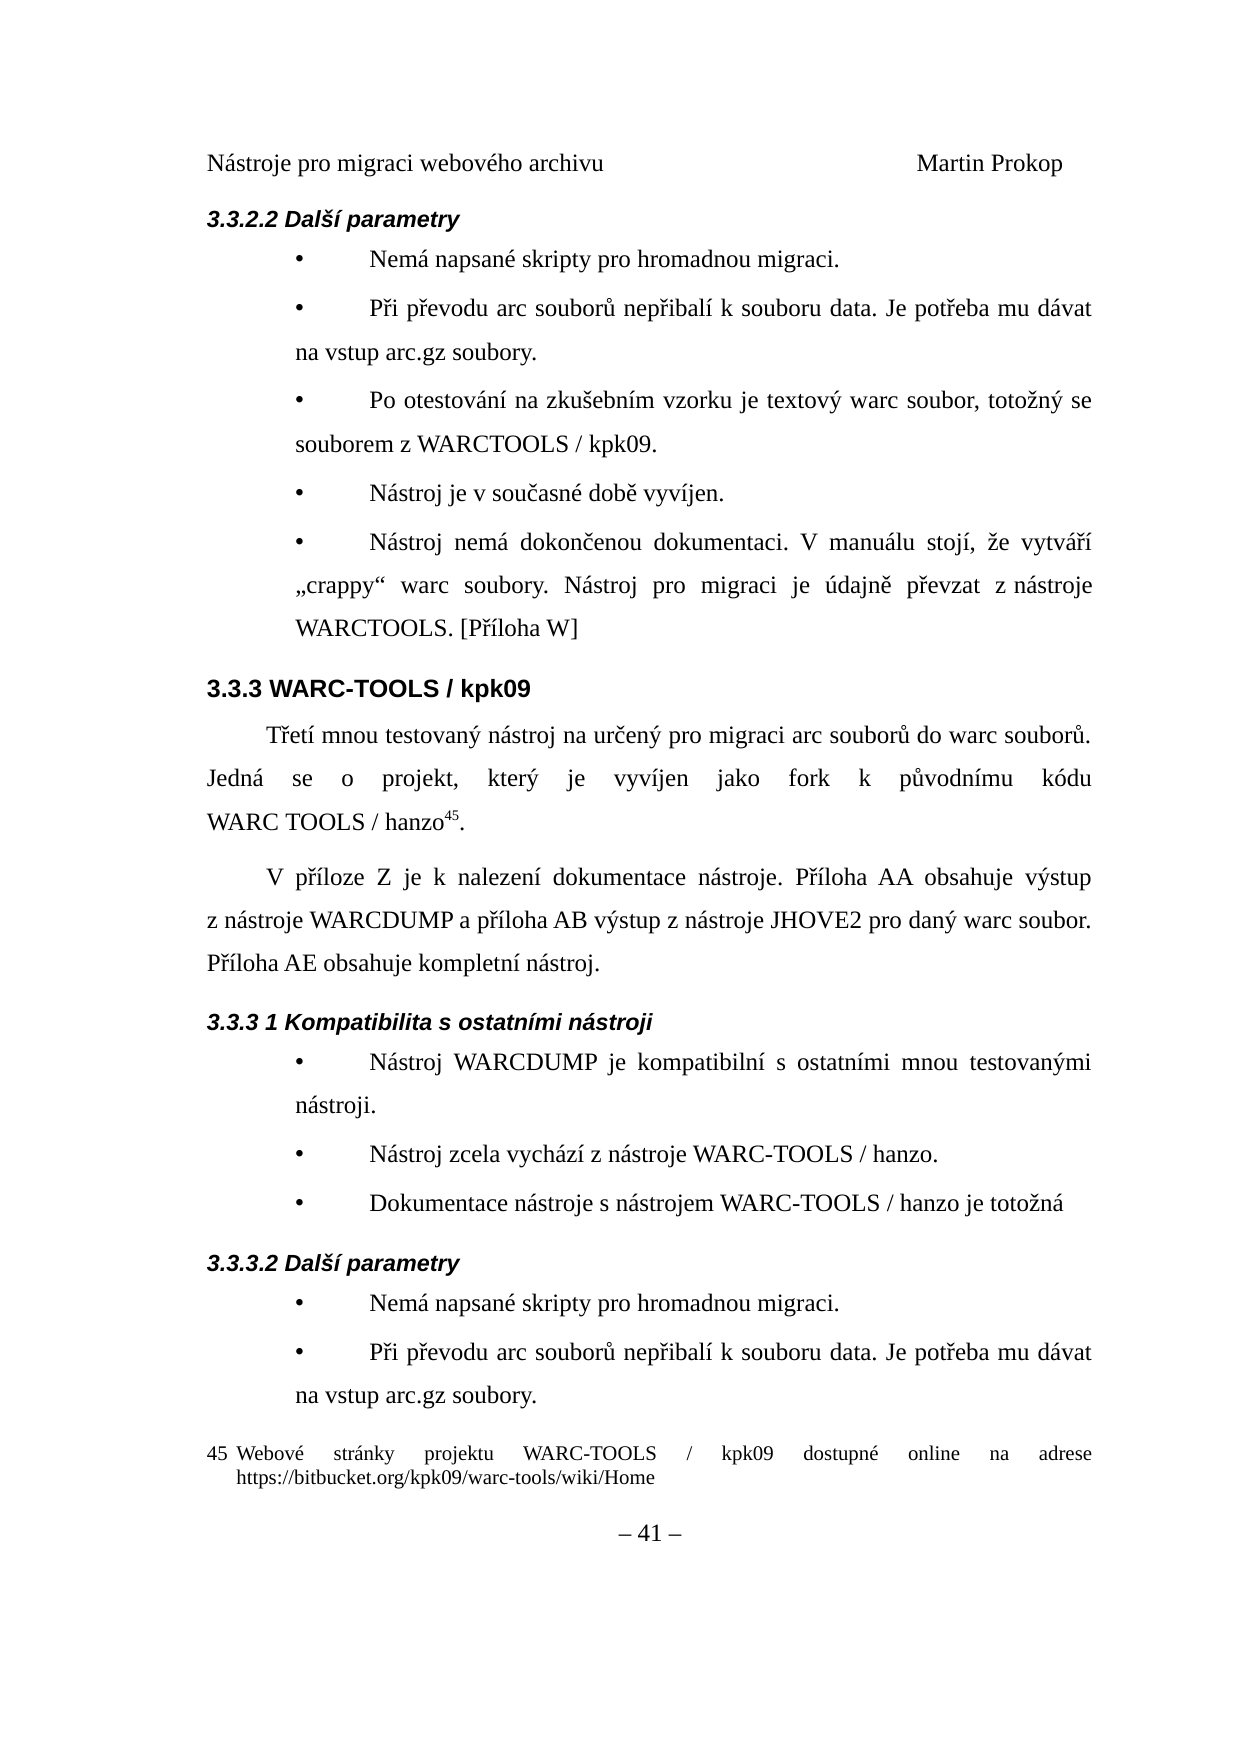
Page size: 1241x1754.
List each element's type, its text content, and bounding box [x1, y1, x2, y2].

list Nástroj je v současné době vyvíjen. [295, 478, 1093, 507]
list Nemá napsané skripty pro hromadnou migraci. [295, 244, 1093, 273]
text Webové stránky projektu WARC-TOOLS / kpk09 dostupné online na adrese https://bitbucket.org/kpk09/warc-tools/wiki/Home [207, 1441, 1093, 1489]
list Nástroj nemá dokončenou dokumentaci. V manuálu stojí, že vytváří „crappy“ warc soubory. Nástroj pro migraci je údajně převzat z nástroje WARCTOOLS. [Příloha W] [295, 527, 1093, 642]
subtitle 3.3.3 1 Kompatibilita s ostatními nástroji [207, 1009, 1093, 1036]
list Nástroj zcela vychází z nástroje WARC-TOOLS / hanzo. [295, 1139, 1093, 1168]
text V příloze Z je k nalezení dokumentace nástroje. Příloha AA obsahuje výstup z nástroje WARCDUMP a příloha AB výstup z nástroje JHOVE2 pro daný warc soubor. Příloha AE obsahuje kompletní nástroj. [207, 862, 1093, 977]
list Nemá napsané skripty pro hromadnou migraci. [295, 1288, 1093, 1317]
list Při převodu arc souborů nepřibalí k souboru data. Je potřeba mu dávat na vstup arc.gz soubory. [295, 293, 1093, 365]
subtitle 3.3.2.2 Další parametry [207, 206, 1093, 233]
list Při převodu arc souborů nepřibalí k souboru data. Je potřeba mu dávat na vstup arc.gz soubory. [295, 1337, 1093, 1409]
list Po otestování na zkušebním vzorku je textový warc soubor, totožný se souborem z WARCTOOLS / kpk09. [295, 386, 1093, 457]
list Dokumentace nástroje s nástrojem WARC-TOOLS / hanzo je totožná [295, 1188, 1093, 1217]
subtitle 3.3.3 WARC-TOOLS / kpk09 [207, 674, 1093, 703]
subtitle 3.3.3.2 Další parametry [207, 1249, 1093, 1276]
list Nástroj WARCDUMP je kompatibilní s ostatními mnou testovanými nástroji. [295, 1047, 1093, 1119]
text Třetí mnou testovaný nástroj na určený pro migraci arc souborů do warc souborů. Jedná se o projekt, který je vyvíjen jako fork k původnímu kódu WARC TOOLS / hanzo. [207, 720, 1093, 835]
